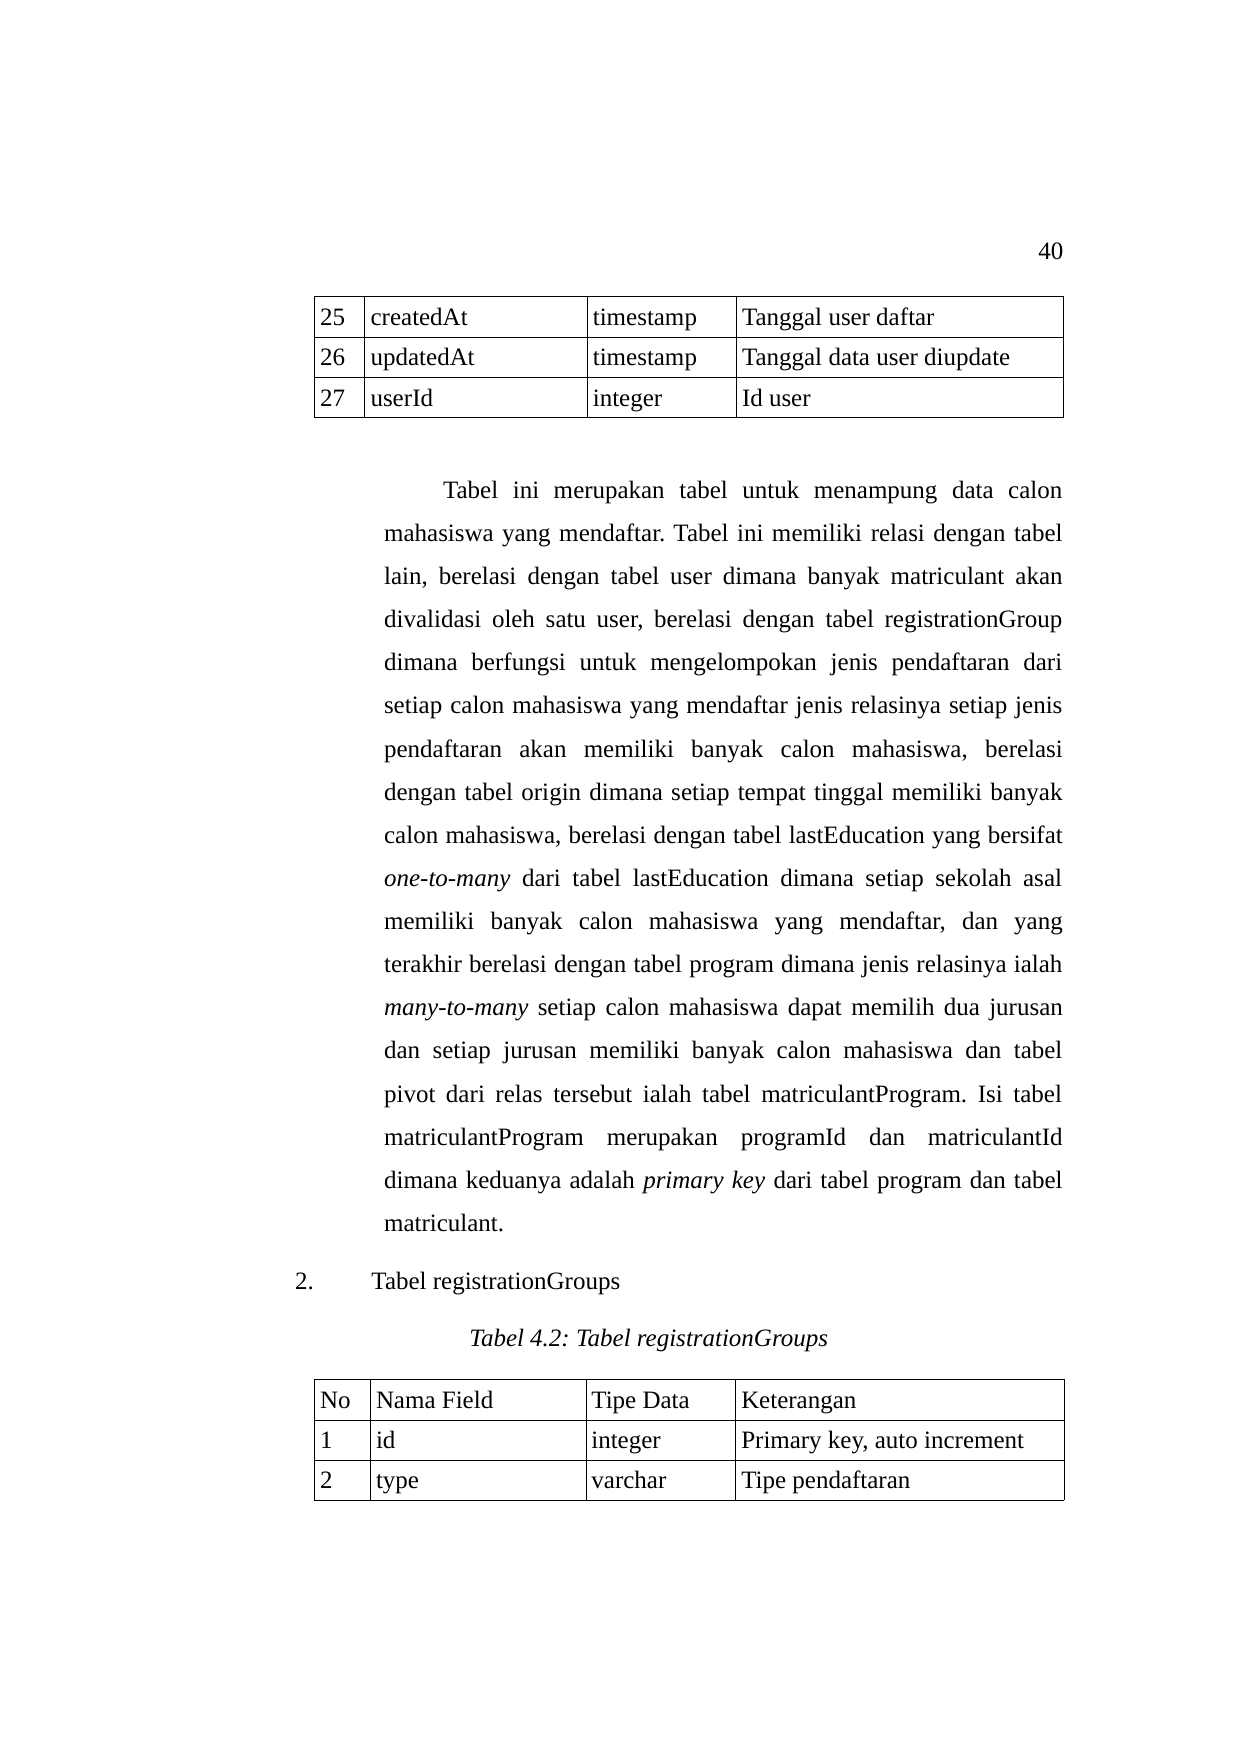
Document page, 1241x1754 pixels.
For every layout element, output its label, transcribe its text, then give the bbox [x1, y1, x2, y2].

table_cell 2 [315, 1461, 370, 1500]
table_cell updatedAt [365, 338, 587, 377]
table_header No [315, 1380, 370, 1419]
table_header Nama Field [371, 1380, 586, 1419]
table_cell integer [588, 378, 736, 417]
list Tabel registrationGroups [295, 1266, 1063, 1294]
table_header Tipe Data [587, 1380, 735, 1419]
table_cell type [371, 1461, 586, 1500]
table_cell 25 [315, 297, 364, 337]
table_cell Id user [737, 378, 1063, 417]
table_cell timestamp [588, 297, 736, 337]
table_cell 27 [315, 378, 364, 417]
table_cell id [371, 1421, 586, 1460]
table_cell Tanggal user daftar [737, 297, 1063, 337]
table_cell 26 [315, 338, 364, 377]
table_cell 1 [315, 1421, 370, 1460]
text Tabel 4.2: Tabel registrationGroups [236, 1323, 1063, 1352]
table_header Keterangan [736, 1380, 1064, 1419]
table_cell Tipe pendaftaran [736, 1461, 1064, 1500]
table_cell integer [587, 1421, 735, 1460]
table_cell Tanggal data user diupdate [737, 338, 1063, 377]
table_cell Primary key, auto increment [736, 1421, 1064, 1460]
table_cell varchar [587, 1461, 735, 1500]
table_cell createdAt [365, 297, 587, 337]
table_cell timestamp [588, 338, 736, 377]
text Tabel ini merupakan tabel untuk menampung data calon mahasiswa yang mendaftar. Tabel ini memiliki relasi dengan tabel lain, berelasi dengan tabel user dimana banyak matriculant akan divalidasi oleh satu user, berelasi dengan tabel registrationGroup dimana berfungsi untuk mengelompokan jenis pendaftaran dari setiap calon mahasiswa yang mendaftar jenis relasinya setiap jenis pendaftaran akan memiliki banyak calon mahasiswa, berelasi dengan tabel origin dimana setiap tempat tinggal memiliki banyak calon mahasiswa, berelasi dengan tabel lastEducation yang bersifat one-to-many dari tabel lastEducation dimana setiap sekolah asal memiliki banyak calon mahasiswa yang mendaftar, dan yang terakhir berelasi dengan tabel program dimana jenis relasinya ialah many-to-many setiap calon mahasiswa dapat memilih dua jurusan dan setiap jurusan memiliki banyak calon mahasiswa dan tabel pivot dari relas tersebut ialah tabel matriculantProgram. Isi tabel matriculantProgram merupakan programId dan matriculantId dimana keduanya adalah primary key dari tabel program dan tabel matriculant. [384, 475, 1063, 1237]
table_cell userId [365, 378, 587, 417]
